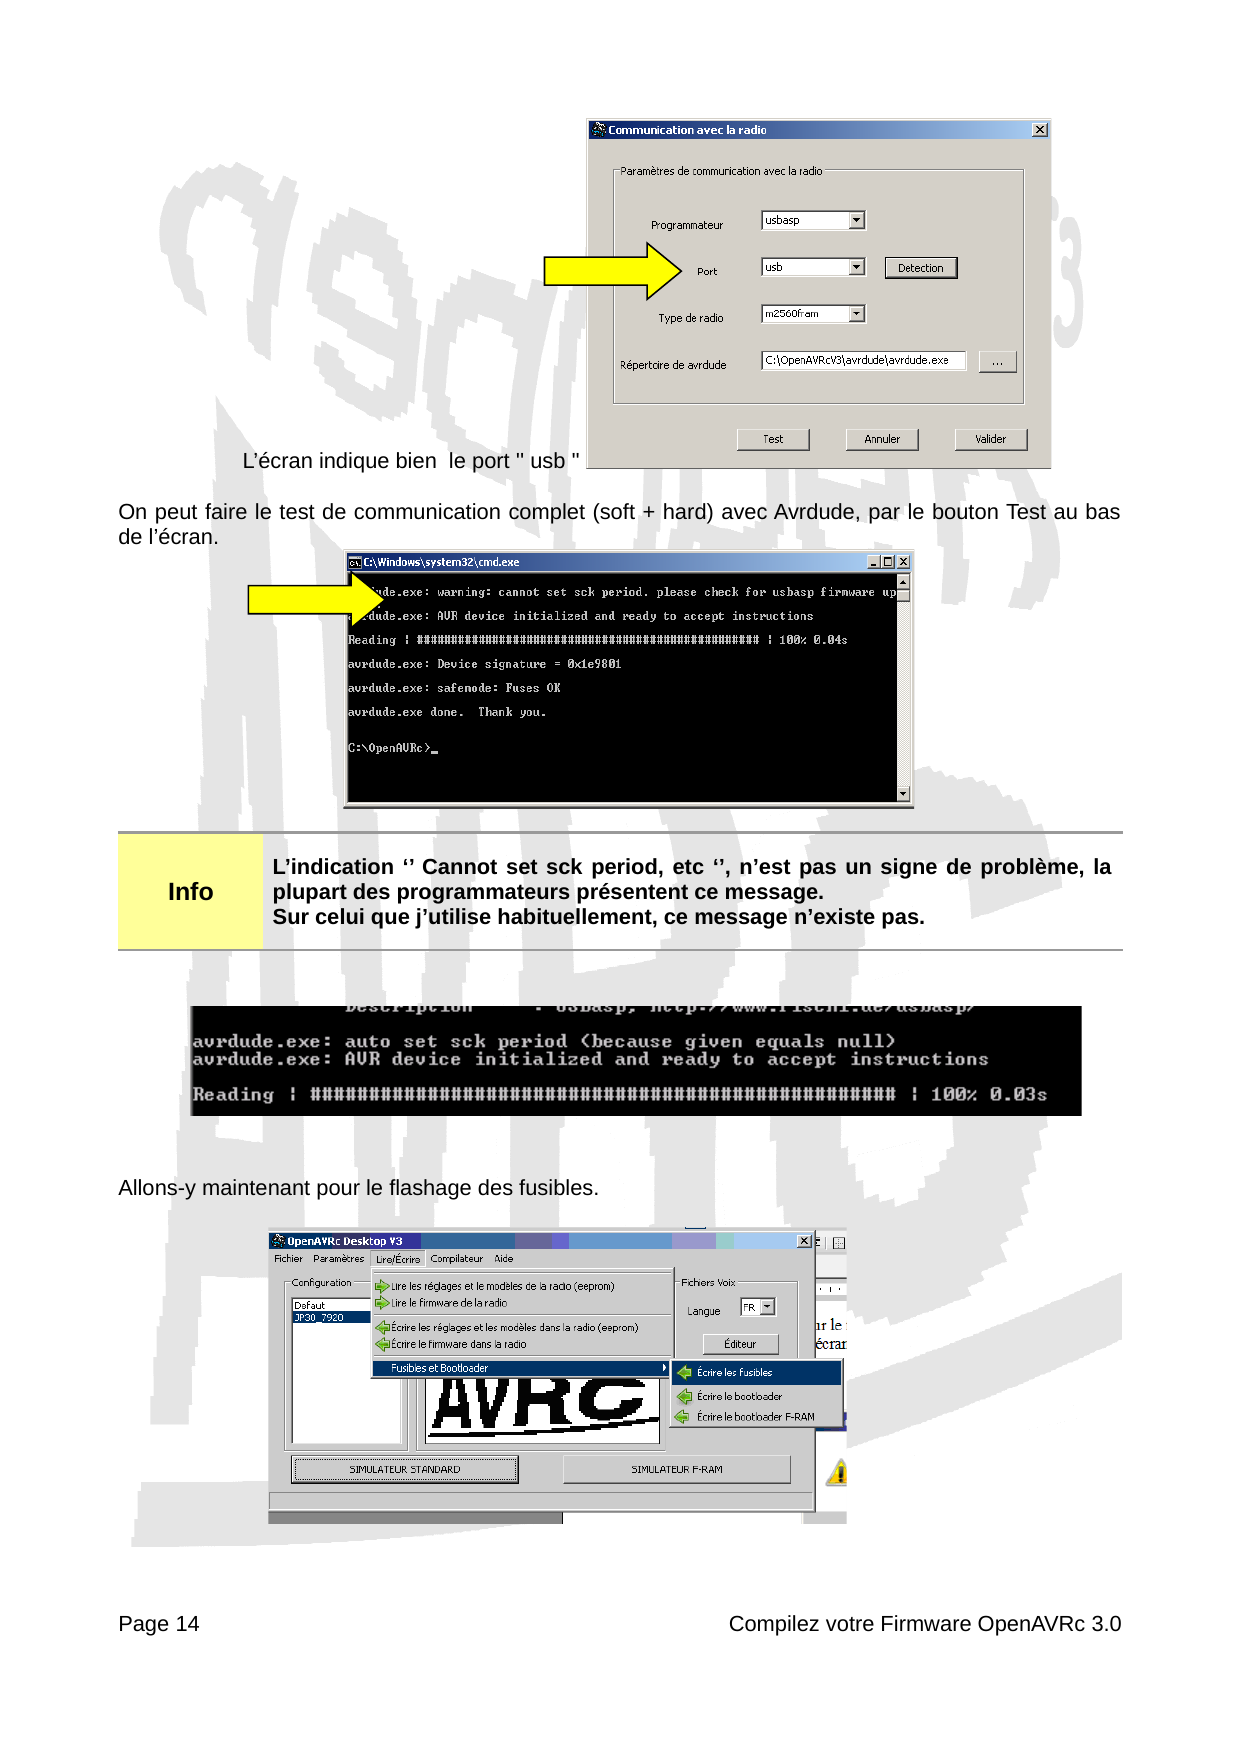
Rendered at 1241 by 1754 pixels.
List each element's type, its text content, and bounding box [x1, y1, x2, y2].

text On peut faire le test de communication complet (soft + hard) avec Avrdude, par le bouton Test au bas de l’écran. [118, 499, 1122, 549]
picture [343, 549, 915, 809]
text Allons-y maintenant pour le flashage des fusibles. [118, 1175, 1122, 1201]
table_header Info [118, 834, 263, 949]
text L’écran indique bien le port '' usb '' [118, 118, 1122, 473]
picture [586, 118, 1052, 469]
table_header L’indication ‘’ Cannot set sck period, etc ‘’, n’est pas un signe de problème, la plupart des programmateurs présentent ce message. Sur celui que j’utilise habituellement, ce message n’existe pas. [264, 834, 1122, 949]
